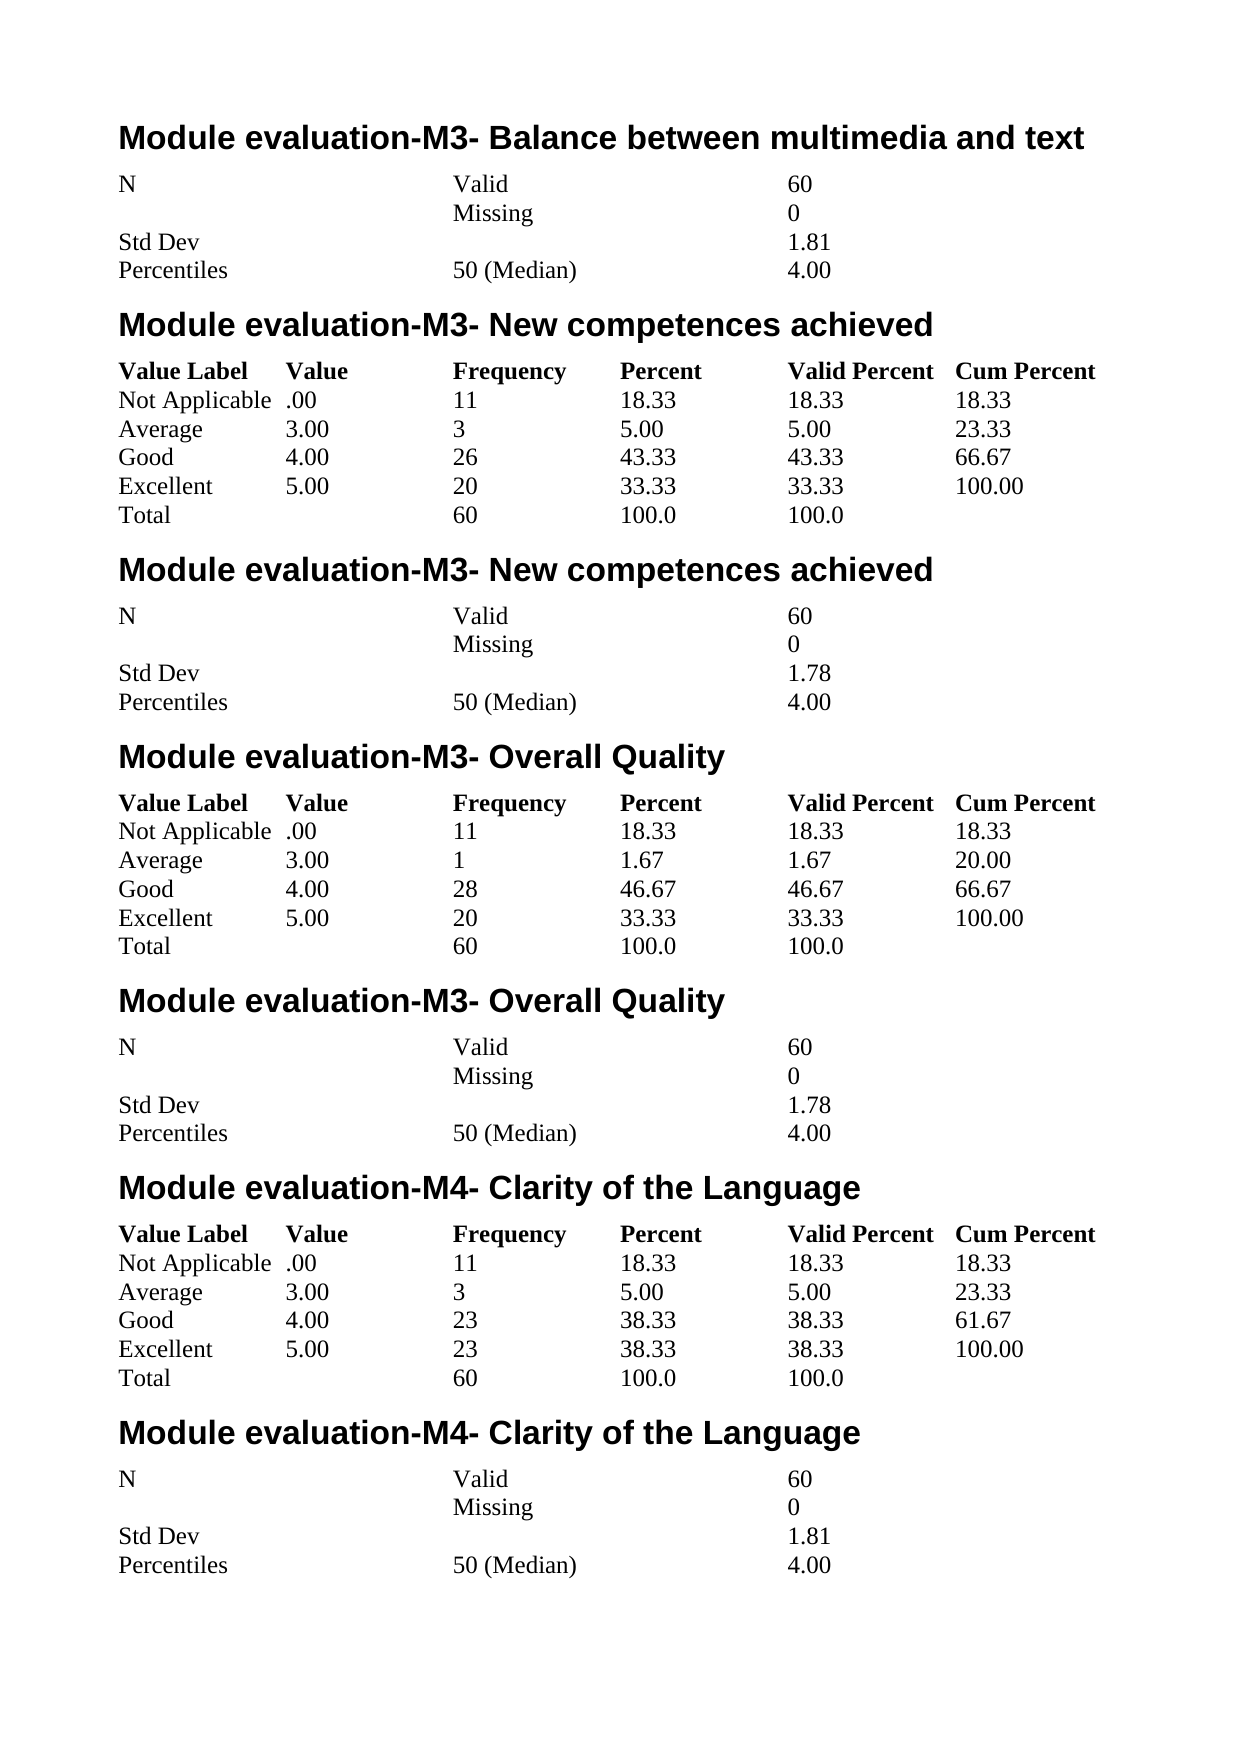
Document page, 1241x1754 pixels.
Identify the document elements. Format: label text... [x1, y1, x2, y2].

table_cell .00 [285, 816, 453, 845]
table_cell 100.00 [955, 903, 1122, 931]
table_cell 23.33 [955, 1277, 1122, 1305]
table_cell 50 (Median) [453, 1550, 787, 1579]
table_cell Average [118, 1277, 285, 1305]
table_cell Average [118, 845, 285, 874]
table_cell 4.00 [285, 874, 453, 903]
table_cell [453, 1521, 787, 1550]
table_header Valid Percent [788, 356, 955, 385]
table_cell Missing [453, 1493, 787, 1521]
table_cell 3.00 [285, 845, 453, 874]
table_header Valid [453, 601, 787, 629]
table_cell Percentiles [118, 256, 453, 284]
table_cell 18.33 [955, 816, 1122, 845]
table_cell 100.0 [788, 931, 955, 960]
subtitle Module evaluation-M3- New competences achieved [118, 549, 1122, 588]
table_cell 100.0 [620, 1363, 787, 1392]
table_cell 38.33 [620, 1334, 787, 1363]
table_cell 1.67 [788, 845, 955, 874]
table_cell 20 [453, 471, 620, 500]
table_cell 18.33 [955, 385, 1122, 414]
table_cell Std Dev [118, 1090, 453, 1118]
subtitle Module evaluation-M4- Clarity of the Language [118, 1168, 1122, 1207]
table_cell Std Dev [118, 1521, 453, 1550]
table_cell 5.00 [620, 1277, 787, 1305]
table_cell .00 [285, 1248, 453, 1277]
table_cell 3.00 [285, 1277, 453, 1305]
table_cell 28 [453, 874, 620, 903]
table_cell 1.81 [788, 1521, 1122, 1550]
table_header Valid [453, 169, 787, 198]
table_header Frequency [453, 1219, 620, 1248]
table_cell 50 (Median) [453, 1119, 787, 1147]
table_cell 23.33 [955, 414, 1122, 442]
table_header Cum Percent [955, 788, 1122, 816]
table_cell Not Applicable [118, 385, 285, 414]
table_cell [955, 500, 1122, 529]
table_cell 100.00 [955, 1334, 1122, 1363]
table_cell 33.33 [620, 903, 787, 931]
table_cell 100.0 [620, 931, 787, 960]
subtitle Module evaluation-M3- Balance between multimedia and text [118, 118, 1122, 157]
table_cell 33.33 [788, 903, 955, 931]
table_cell 18.33 [620, 1248, 787, 1277]
table_header N [118, 601, 453, 629]
table_cell 60 [453, 500, 620, 529]
table_cell 18.33 [620, 816, 787, 845]
table_cell 46.67 [620, 874, 787, 903]
table_cell 50 (Median) [453, 687, 787, 716]
table_cell Total [118, 931, 453, 960]
table_cell Std Dev [118, 227, 453, 256]
table_cell [453, 1090, 787, 1118]
table_cell 18.33 [955, 1248, 1122, 1277]
table_cell 33.33 [788, 471, 955, 500]
table_header Percent [620, 356, 787, 385]
table_cell 26 [453, 443, 620, 471]
table_cell [453, 658, 787, 687]
table_header N [118, 169, 453, 198]
table_cell Not Applicable [118, 1248, 285, 1277]
table_cell Good [118, 1305, 285, 1334]
table_cell Std Dev [118, 658, 453, 687]
subtitle Module evaluation-M3- Overall Quality [118, 981, 1122, 1020]
table_header Valid [453, 1464, 787, 1492]
table_header N [118, 1032, 453, 1061]
table_header N [118, 1464, 453, 1492]
table_cell 18.33 [788, 385, 955, 414]
table_cell [118, 1493, 453, 1521]
table_cell 20 [453, 903, 620, 931]
table_cell 1.67 [620, 845, 787, 874]
table_header 60 [788, 169, 1122, 198]
table_cell 4.00 [788, 1550, 1122, 1579]
table_cell 66.67 [955, 874, 1122, 903]
table_cell 0 [788, 630, 1122, 658]
table_cell [118, 198, 453, 227]
table_cell 5.00 [285, 1334, 453, 1363]
table_cell 43.33 [788, 443, 955, 471]
table_cell 11 [453, 385, 620, 414]
table_cell Missing [453, 198, 787, 227]
table_cell 18.33 [620, 385, 787, 414]
table_cell [453, 227, 787, 256]
table_cell Excellent [118, 903, 285, 931]
table_cell 100.0 [788, 1363, 955, 1392]
table_cell 5.00 [285, 903, 453, 931]
table_cell 4.00 [285, 443, 453, 471]
table_cell Not Applicable [118, 816, 285, 845]
table_cell 20.00 [955, 845, 1122, 874]
table_cell 5.00 [788, 1277, 955, 1305]
table_cell Excellent [118, 471, 285, 500]
table_cell [955, 931, 1122, 960]
table_header Valid [453, 1032, 787, 1061]
table_cell Good [118, 443, 285, 471]
table_header 60 [788, 1464, 1122, 1492]
table_cell 60 [453, 931, 620, 960]
table_header Value Label [118, 1219, 285, 1248]
table_cell Total [118, 500, 453, 529]
table_cell 1.78 [788, 1090, 1122, 1118]
table_header Value [285, 356, 453, 385]
table_header Cum Percent [955, 356, 1122, 385]
table_cell Average [118, 414, 285, 442]
table_cell 4.00 [788, 256, 1122, 284]
table_cell [118, 630, 453, 658]
table_cell Percentiles [118, 687, 453, 716]
table_cell 5.00 [788, 414, 955, 442]
table_header Value [285, 1219, 453, 1248]
table_cell 60 [453, 1363, 620, 1392]
table_header Cum Percent [955, 1219, 1122, 1248]
table_header Percent [620, 1219, 787, 1248]
table_header 60 [788, 601, 1122, 629]
table_cell 3 [453, 414, 620, 442]
table_cell Percentiles [118, 1119, 453, 1147]
table_header Frequency [453, 788, 620, 816]
table_header Value Label [118, 788, 285, 816]
table_header Value [285, 788, 453, 816]
table_cell 0 [788, 1493, 1122, 1521]
table_cell 33.33 [620, 471, 787, 500]
table_cell 1.78 [788, 658, 1122, 687]
table_header Percent [620, 788, 787, 816]
subtitle Module evaluation-M4- Clarity of the Language [118, 1412, 1122, 1451]
table_header Frequency [453, 356, 620, 385]
table_cell 43.33 [620, 443, 787, 471]
table_cell Percentiles [118, 1550, 453, 1579]
table_cell 18.33 [788, 816, 955, 845]
table_cell 1 [453, 845, 620, 874]
table_cell 66.67 [955, 443, 1122, 471]
table_cell 38.33 [620, 1305, 787, 1334]
table_cell 5.00 [285, 471, 453, 500]
table_cell Missing [453, 1061, 787, 1090]
table_cell [118, 1061, 453, 1090]
table_cell 3.00 [285, 414, 453, 442]
table_cell .00 [285, 385, 453, 414]
subtitle Module evaluation-M3- New competences achieved [118, 305, 1122, 344]
table_cell 4.00 [788, 1119, 1122, 1147]
table_cell 3 [453, 1277, 620, 1305]
table_cell Excellent [118, 1334, 285, 1363]
table_header 60 [788, 1032, 1122, 1061]
table_cell 61.67 [955, 1305, 1122, 1334]
table_cell 100.0 [620, 500, 787, 529]
table_cell [955, 1363, 1122, 1392]
table_cell 0 [788, 1061, 1122, 1090]
table_header Valid Percent [788, 1219, 955, 1248]
table_cell 0 [788, 198, 1122, 227]
table_cell 23 [453, 1334, 620, 1363]
table_cell 4.00 [788, 687, 1122, 716]
table_cell Good [118, 874, 285, 903]
table_header Value Label [118, 356, 285, 385]
table_cell 46.67 [788, 874, 955, 903]
table_cell 50 (Median) [453, 256, 787, 284]
subtitle Module evaluation-M3- Overall Quality [118, 737, 1122, 775]
table_cell 1.81 [788, 227, 1122, 256]
table_cell 38.33 [788, 1305, 955, 1334]
table_cell 11 [453, 1248, 620, 1277]
table_cell 100.00 [955, 471, 1122, 500]
table_header Valid Percent [788, 788, 955, 816]
table_cell 23 [453, 1305, 620, 1334]
table_cell 100.0 [788, 500, 955, 529]
table_cell 18.33 [788, 1248, 955, 1277]
table_cell 4.00 [285, 1305, 453, 1334]
table_cell Total [118, 1363, 453, 1392]
table_cell 38.33 [788, 1334, 955, 1363]
table_cell 5.00 [620, 414, 787, 442]
table_cell 11 [453, 816, 620, 845]
table_cell Missing [453, 630, 787, 658]
